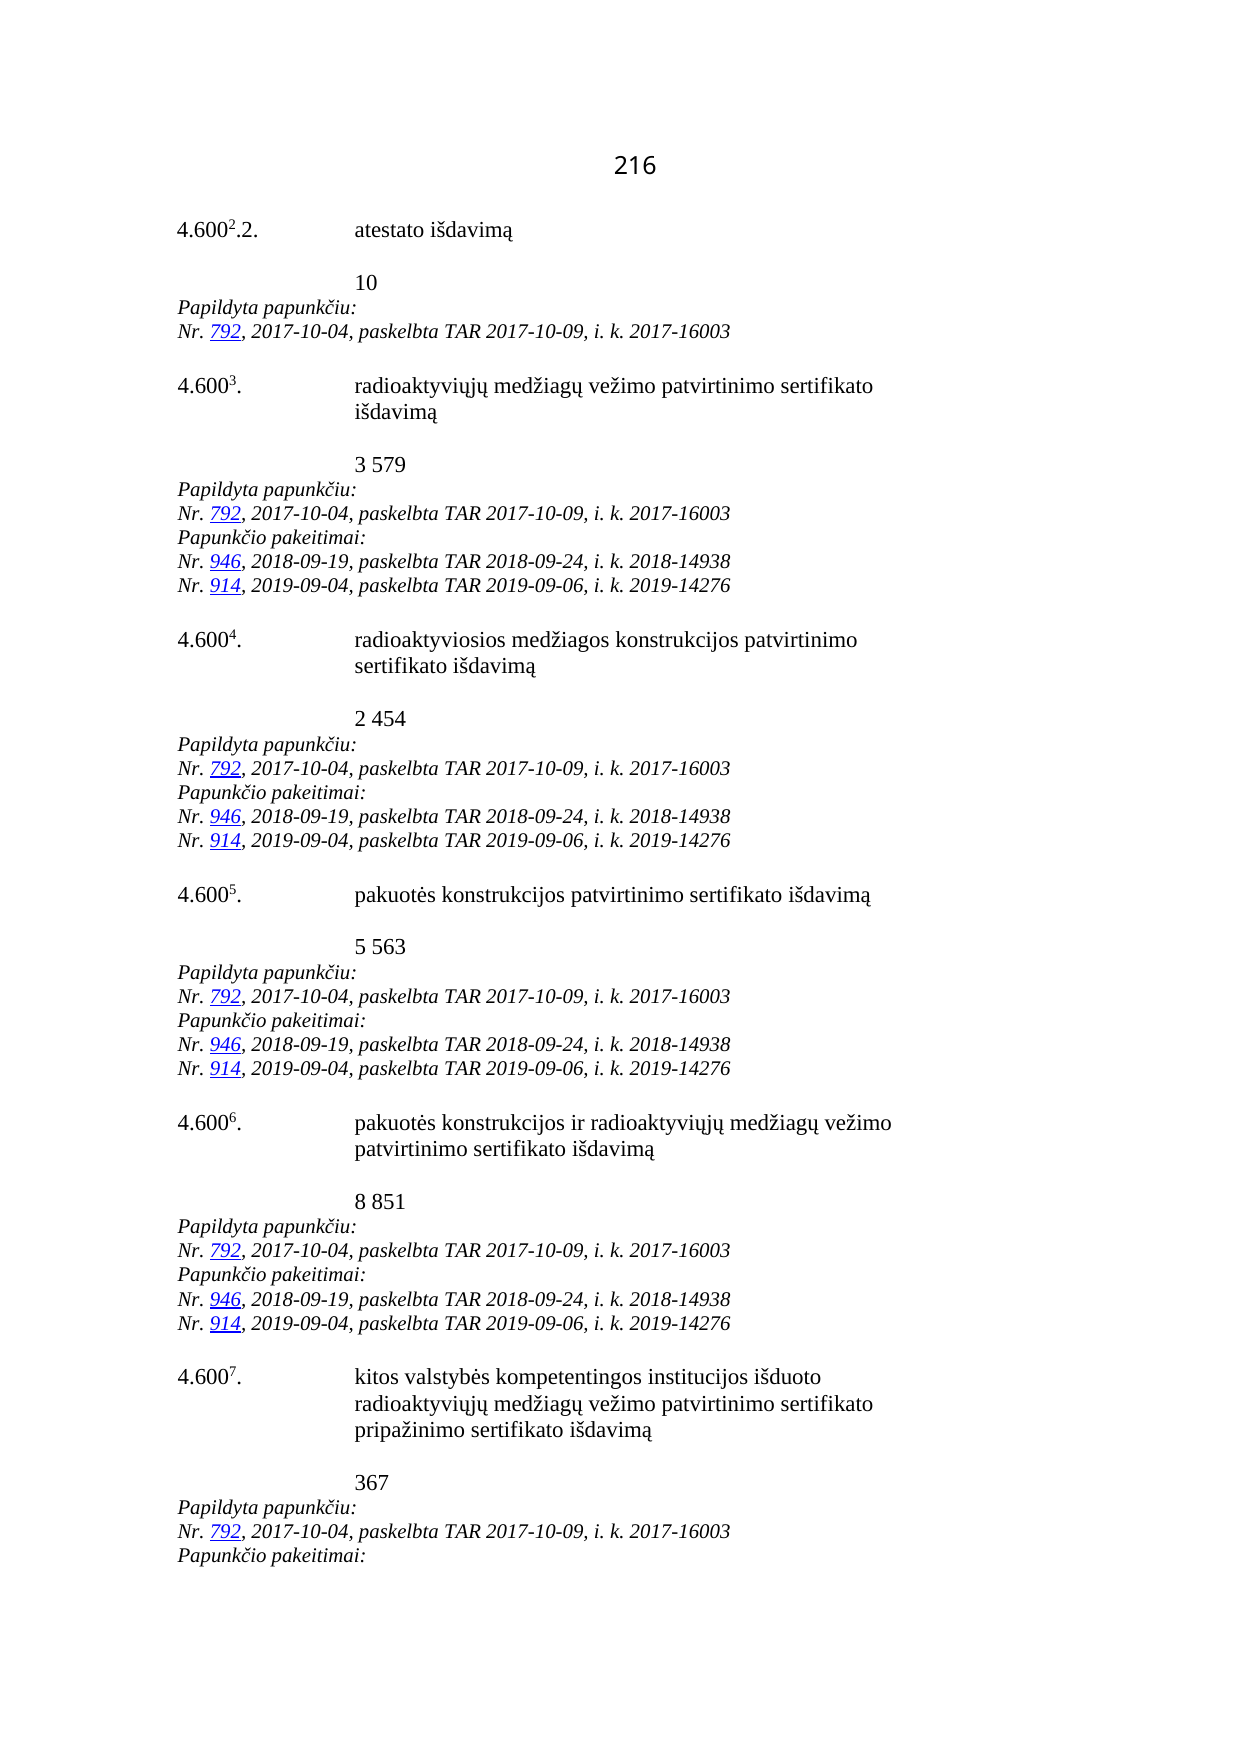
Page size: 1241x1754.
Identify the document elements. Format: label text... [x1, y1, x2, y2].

text Nr. 792, 2017-10-04, paskelbta TAR 2017-10-09, i. k. 2017-16003 [177, 501, 1093, 525]
text Nr. 946, 2018-09-19, paskelbta TAR 2018-09-24, i. k. 2018-14938 [177, 549, 1093, 573]
text Nr. 914, 2019-09-04, paskelbta TAR 2019-09-06, i. k. 2019-14276 [177, 828, 1093, 852]
text Nr. 914, 2019-09-04, paskelbta TAR 2019-09-06, i. k. 2019-14276 [177, 573, 1093, 597]
text Nr. 946, 2018-09-19, paskelbta TAR 2018-09-24, i. k. 2018-14938 [177, 1286, 1093, 1311]
text Nr. 792, 2017-10-04, paskelbta TAR 2017-10-09, i. k. 2017-16003 [177, 1519, 1093, 1543]
text Papunkčio pakeitimai: [177, 1543, 1093, 1567]
text 4.6006. pakuotės konstrukcijos ir radioaktyviųjų medžiagų vežimo patvirtinimo sertifikato išdavimą 8 851 [177, 1109, 945, 1214]
text Papunkčio pakeitimai: [177, 1008, 1093, 1032]
text 4.6003. radioaktyviųjų medžiagų vežimo patvirtinimo sertifikato išdavimą 3 579 [177, 372, 945, 477]
text Nr. 792, 2017-10-04, paskelbta TAR 2017-10-09, i. k. 2017-16003 [177, 319, 1093, 343]
text Papildyta papunkčiu: [177, 1495, 1093, 1519]
text Nr. 792, 2017-10-04, paskelbta TAR 2017-10-09, i. k. 2017-16003 [177, 1238, 1093, 1262]
text Papildyta papunkčiu: [177, 1214, 1093, 1238]
text Nr. 792, 2017-10-04, paskelbta TAR 2017-10-09, i. k. 2017-16003 [177, 984, 1093, 1008]
text Papildyta papunkčiu: [177, 295, 1093, 319]
text Papunkčio pakeitimai: [177, 1262, 1093, 1286]
text Nr. 914, 2019-09-04, paskelbta TAR 2019-09-06, i. k. 2019-14276 [177, 1056, 1093, 1080]
text 4.6002.2. atestato išdavimą 10 [177, 216, 945, 295]
text Papildyta papunkčiu: [177, 477, 1093, 501]
text Papildyta papunkčiu: [177, 732, 1093, 756]
text Nr. 946, 2018-09-19, paskelbta TAR 2018-09-24, i. k. 2018-14938 [177, 804, 1093, 828]
text 4.6004. radioaktyviosios medžiagos konstrukcijos patvirtinimo sertifikato išdavimą 2 454 [177, 626, 945, 732]
text Papildyta papunkčiu: [177, 960, 1093, 984]
text Nr. 792, 2017-10-04, paskelbta TAR 2017-10-09, i. k. 2017-16003 [177, 756, 1093, 780]
text Nr. 914, 2019-09-04, paskelbta TAR 2019-09-06, i. k. 2019-14276 [177, 1311, 1093, 1334]
text Nr. 946, 2018-09-19, paskelbta TAR 2018-09-24, i. k. 2018-14938 [177, 1032, 1093, 1056]
text 4.6007. kitos valstybės kompetentingos institucijos išduoto radioaktyviųjų medžiagų vežimo patvirtinimo sertifikato pripažinimo sertifikato išdavimą 367 [177, 1363, 945, 1495]
text 4.6005. pakuotės konstrukcijos patvirtinimo sertifikato išdavimą 5 563 [177, 881, 945, 960]
text Papunkčio pakeitimai: [177, 780, 1093, 804]
text Papunkčio pakeitimai: [177, 525, 1093, 549]
